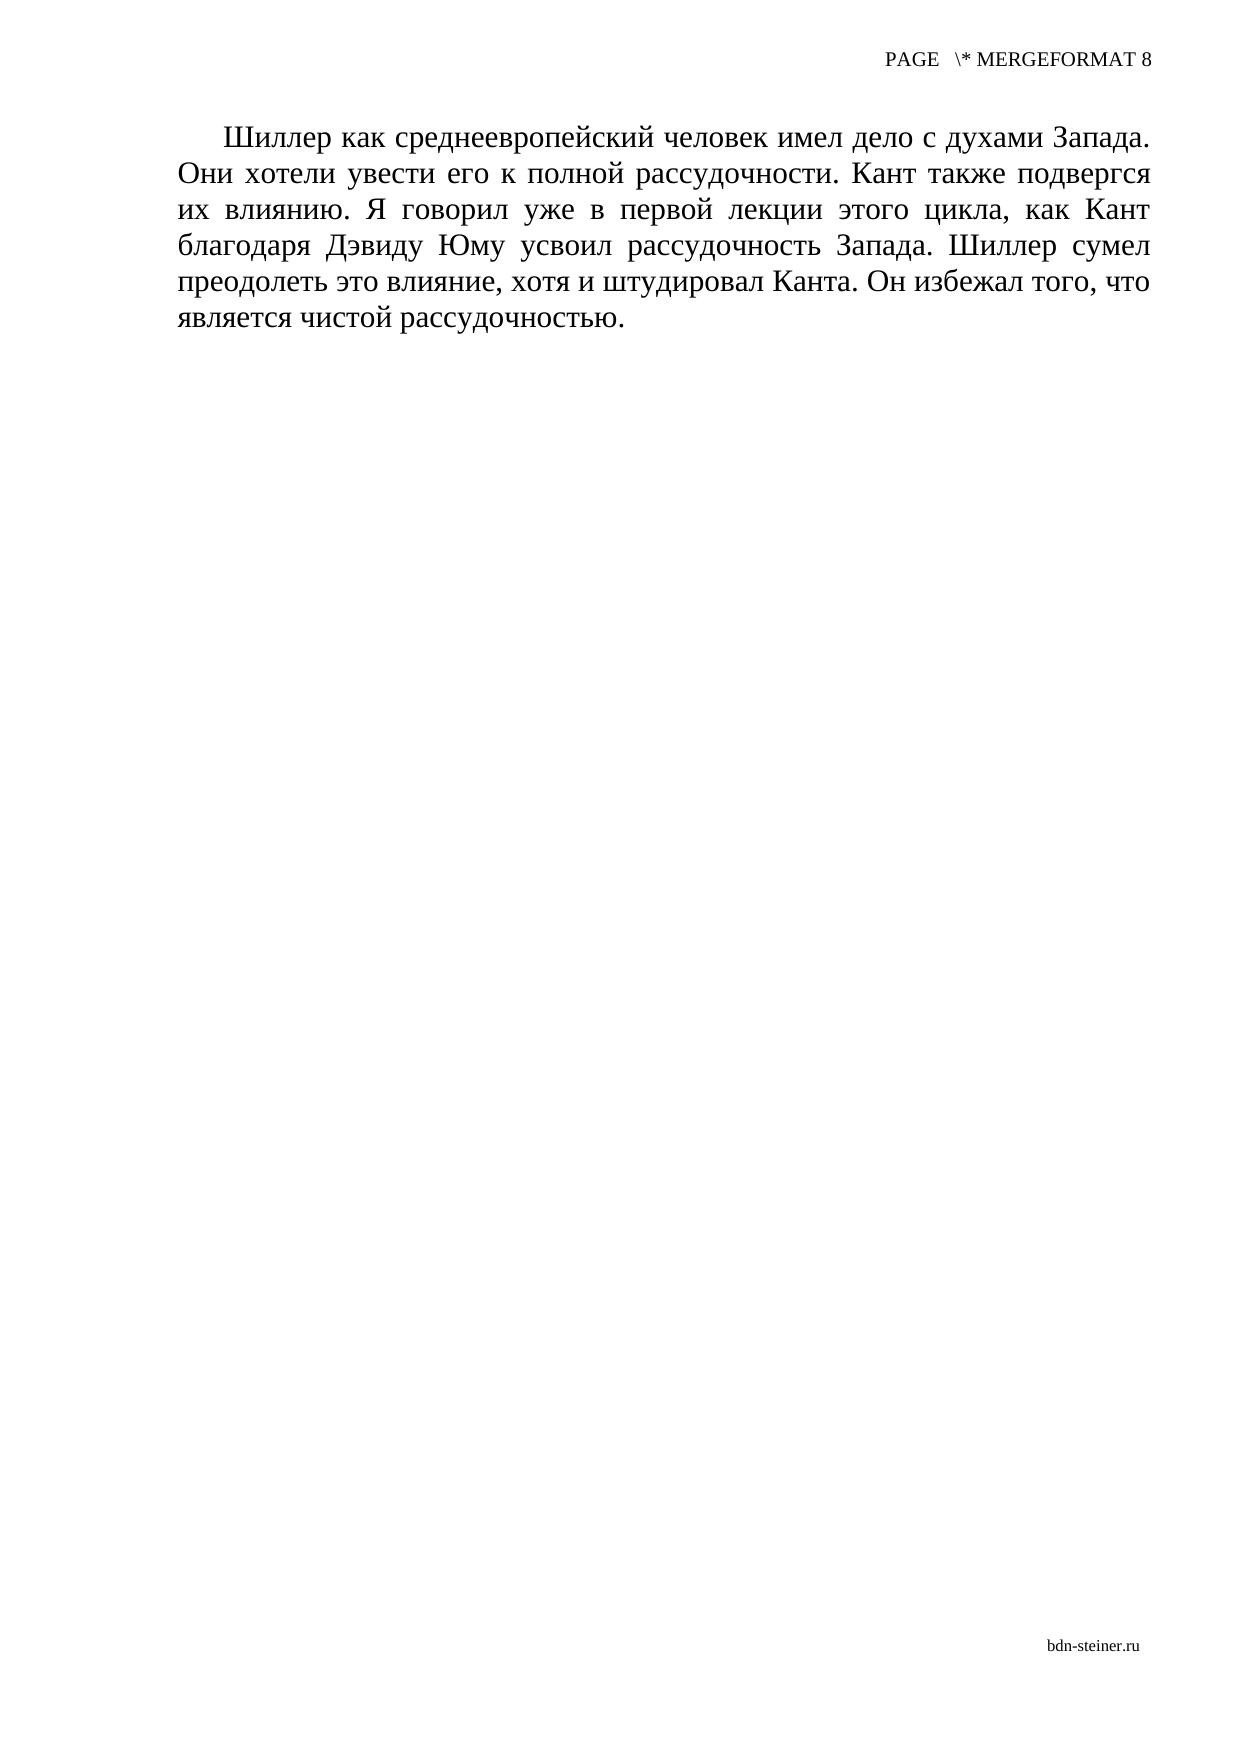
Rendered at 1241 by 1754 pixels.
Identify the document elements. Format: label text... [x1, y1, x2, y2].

text Шиллер как среднеевропейский человек имел дело с духами Запада. Они хотели увести его к полной рассудочности. Кант также подвергся их влиянию. Я говорил уже в первой лекции этого цикла, как Кант благодаря Дэвиду Юму усвоил рассудочность Запада. Шиллер сумел преодолеть это влияние, хотя и штудировал Канта. Он избежал того, что является чистой рассудочностью. [177, 118, 1152, 334]
